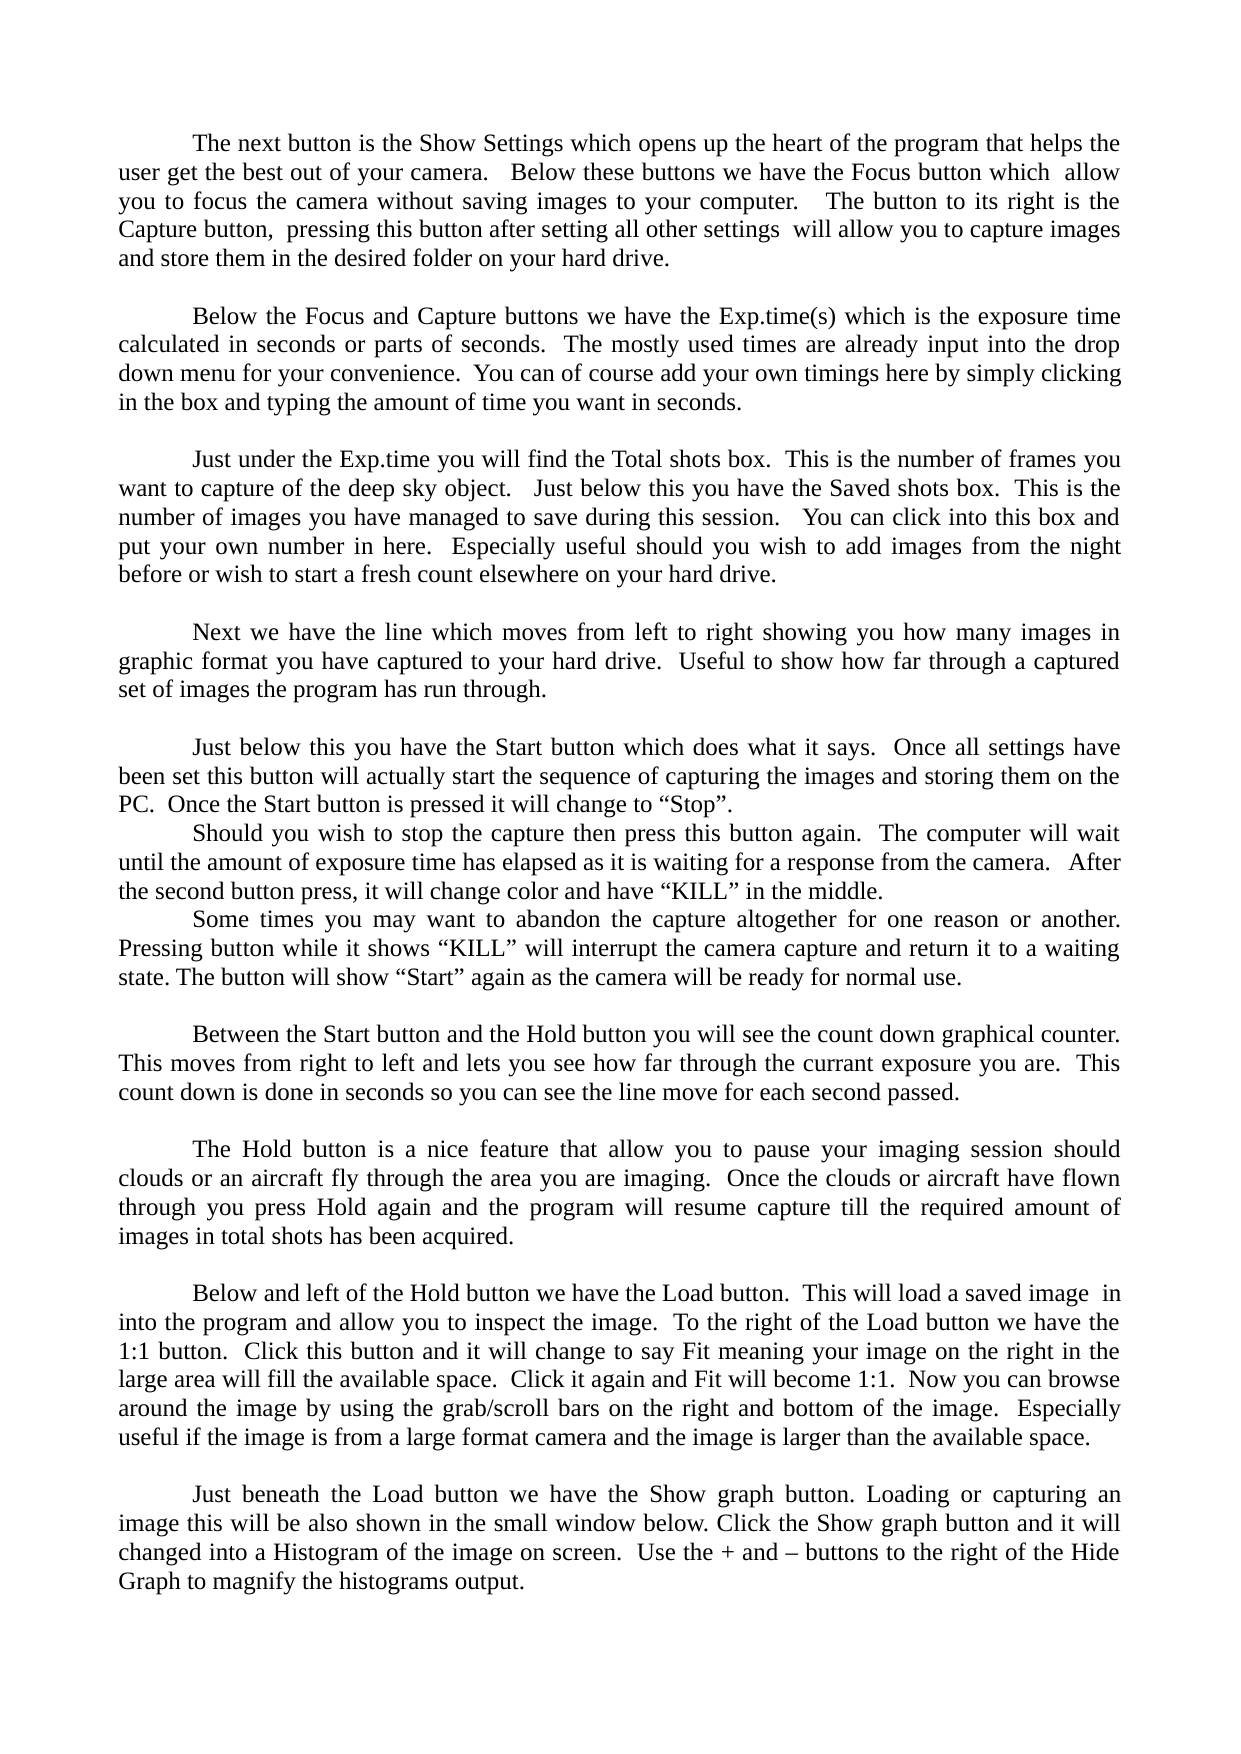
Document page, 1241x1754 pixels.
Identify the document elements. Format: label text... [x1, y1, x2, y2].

text Between the Start button and the Hold button you will see the count down graphical counter. This moves from right to left and lets you see how far through the currant exposure you are. This count down is done in seconds so you can see the line move for each second passed. [118, 1019, 1122, 1106]
text Just below this you have the Start button which does what it says. Once all settings have been set this button will actually start the sequence of capturing the images and storing them on the PC. Once the Start button is pressed it will change to “Stop”. [118, 732, 1122, 818]
text Should you wish to stop the capture then press this button again. The computer will wait until the amount of exposure time has elapsed as it is waiting for a response from the camera. After the second button press, it will change color and have “KILL” in the middle. [118, 818, 1122, 904]
text Next we have the line which moves from left to right showing you how many images in graphic format you have captured to your hard drive. Useful to show how far through a captured set of images the program has run through. [118, 617, 1122, 703]
text Some times you may want to abandon the capture altogether for one reason or another. Pressing button while it shows “KILL” will interrupt the camera capture and return it to a waiting state. The button will show “Start” again as the camera will be ready for normal use. [118, 904, 1122, 991]
text Below and left of the Hold button we have the Load button. This will load a saved image in into the program and allow you to inspect the image. To the right of the Load button we have the 1:1 button. Click this button and it will change to say Fit meaning your image on the right in the large area will fill the available space. Click it again and Fit will become 1:1. Now you can browse around the image by using the grab/scroll bars on the right and bottom of the image. Especially useful if the image is from a large format camera and the image is larger than the available space. [118, 1278, 1122, 1451]
text The next button is the Show Settings which opens up the heart of the program that helps the user get the best out of your camera. Below these buttons we have the Focus button which allow you to focus the camera without saving images to your computer. The button to its right is the Capture button, pressing this button after setting all other settings will allow you to capture images and store them in the desired folder on your hard drive. [118, 128, 1122, 272]
text Below the Focus and Capture buttons we have the Exp.time(s) which is the exposure time calculated in seconds or parts of seconds. The mostly used times are already input into the drop down menu for your convenience. You can of course add your own timings here by simply clicking in the box and typing the amount of time you want in seconds. [118, 301, 1122, 416]
text Just beneath the Load button we have the Show graph button. Loading or capturing an image this will be also shown in the small window below. Click the Show graph button and it will changed into a Histogram of the image on screen. Use the + and – buttons to the right of the Hide Graph to magnify the histograms output. [118, 1479, 1122, 1594]
text The Hold button is a nice feature that allow you to pause your imaging session should clouds or an aircraft fly through the area you are imaging. Once the clouds or aircraft have flown through you press Hold again and the program will resume capture till the required amount of images in total shots has been acquired. [118, 1134, 1122, 1249]
text Just under the Exp.time you will find the Total shots box. This is the number of frames you want to capture of the deep sky object. Just below this you have the Saved shots box. This is the number of images you have managed to save during this session. You can click into this box and put your own number in here. Especially useful should you wish to add images from the night before or wish to start a fresh count elsewhere on your hard drive. [118, 444, 1122, 588]
